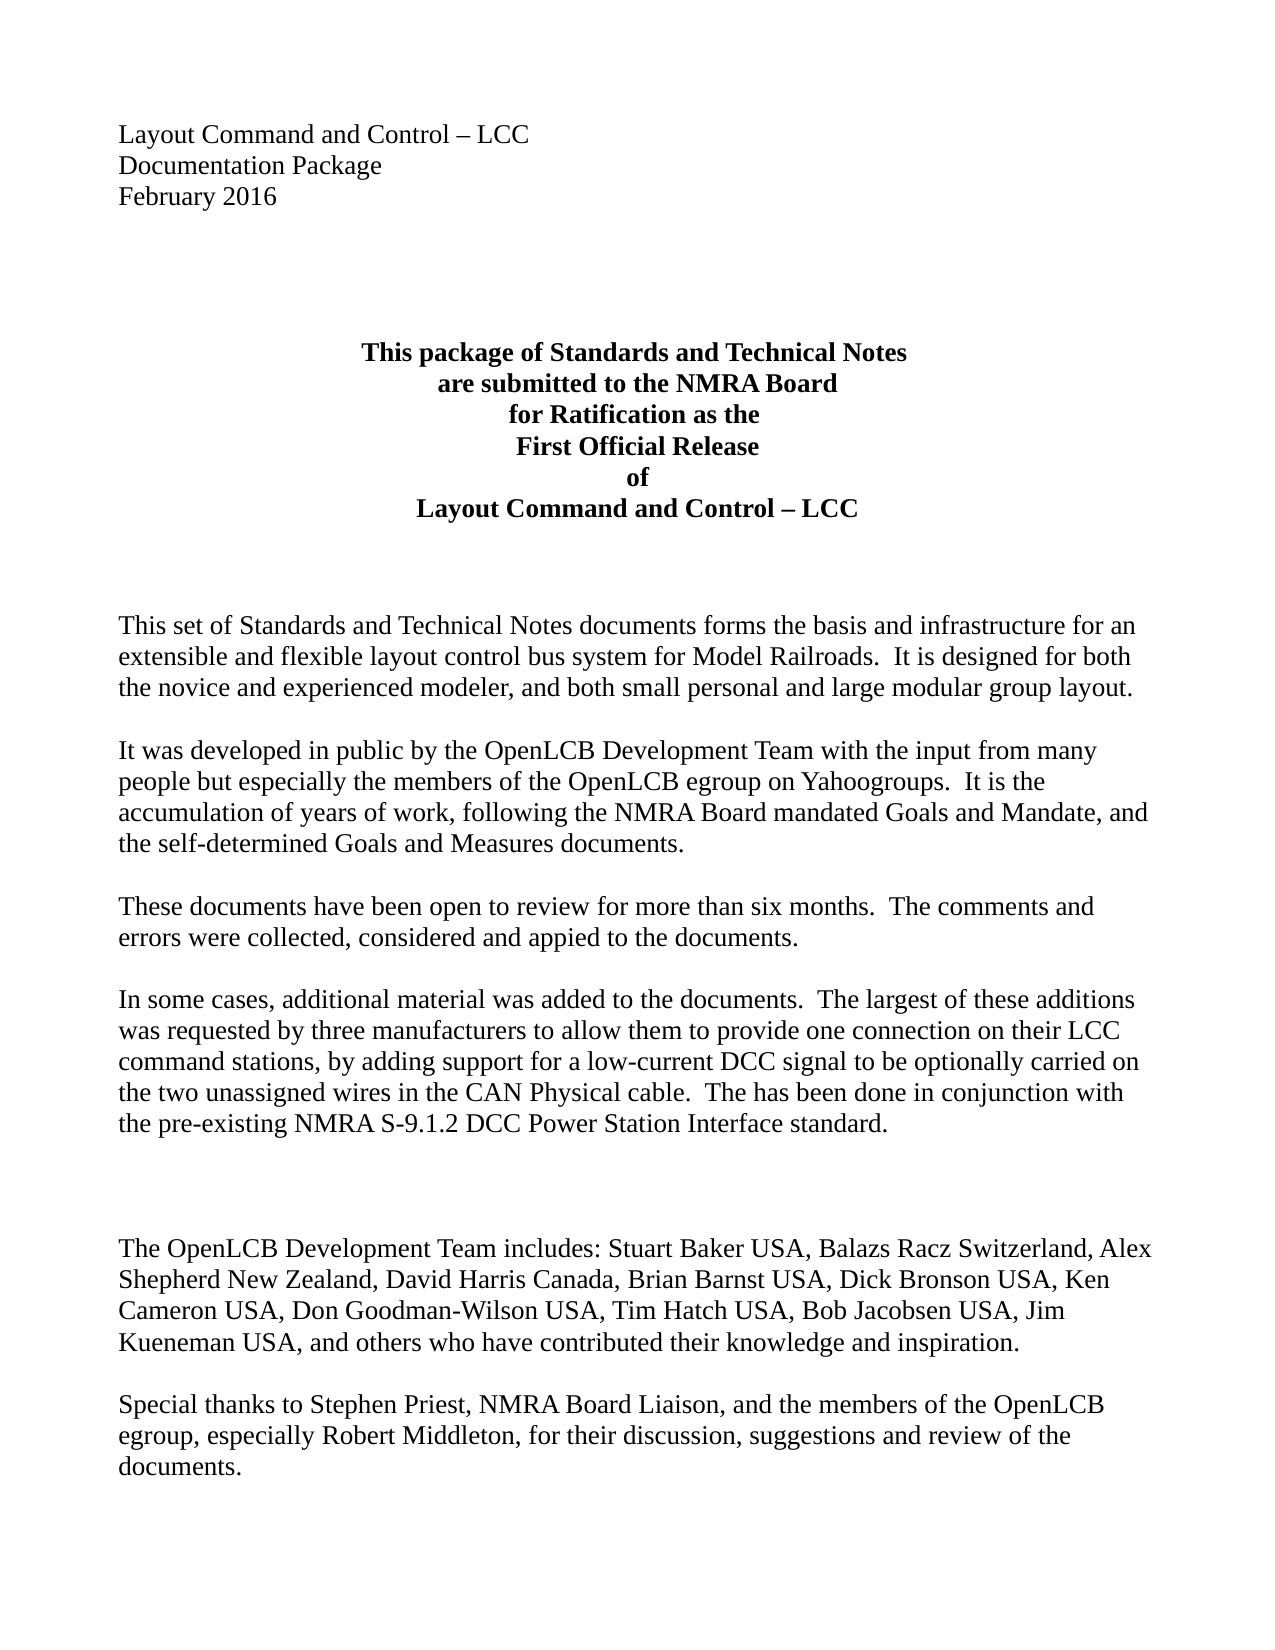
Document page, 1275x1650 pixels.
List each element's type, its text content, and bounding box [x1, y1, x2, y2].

text Layout Command and Control – LCC [118, 118, 1157, 149]
text for Ratification as the [118, 398, 1157, 429]
text The OpenLCB Development Team includes: Stuart Baker USA, Balazs Racz Switzerland, Alex Shepherd New Zealand, David Harris Canada, Brian Barnst USA, Dick Bronson USA, Ken Cameron USA, Don Goodman-Wilson USA, Tim Hatch USA, Bob Jacobsen USA, Jim Kueneman USA, and others who have contributed their knowledge and inspiration. [118, 1232, 1157, 1357]
text This package of Standards and Technical Notes [118, 336, 1157, 367]
text First Official Release [118, 429, 1157, 461]
text are submitted to the NMRA Board [118, 367, 1157, 398]
text In some cases, additional material was added to the documents. The largest of these additions was requested by three manufacturers to allow them to provide one connection on their LCC command stations, by adding support for a low-current DCC signal to be optionally carried on the two unassigned wires in the CAN Physical cable. The has been done in conjunction with the pre-existing NMRA S-9.1.2 DCC Power Station Interface standard. [118, 983, 1157, 1139]
text These documents have been open to review for more than six months. The comments and errors were collected, considered and appied to the documents. [118, 889, 1157, 952]
text February 2016 [118, 180, 1157, 212]
text of [118, 461, 1157, 492]
text Layout Command and Control – LCC [118, 492, 1157, 523]
text Documentation Package [118, 149, 1157, 180]
text It was developed in public by the OpenLCB Development Team with the input from many people but especially the members of the OpenLCB egroup on Yahoogroups. It is the accumulation of years of work, following the NMRA Board mandated Goals and Mandate, and the self-determined Goals and Measures documents. [118, 734, 1157, 858]
text This set of Standards and Technical Notes documents forms the basis and infrastructure for an extensible and flexible layout control bus system for Model Railroads. It is designed for both the novice and experienced modeler, and both small personal and large modular group layout. [118, 609, 1157, 703]
text Special thanks to Stephen Priest, NMRA Board Liaison, and the members of the OpenLCB egroup, especially Robert Middleton, for their discussion, suggestions and review of the documents. [118, 1388, 1157, 1481]
